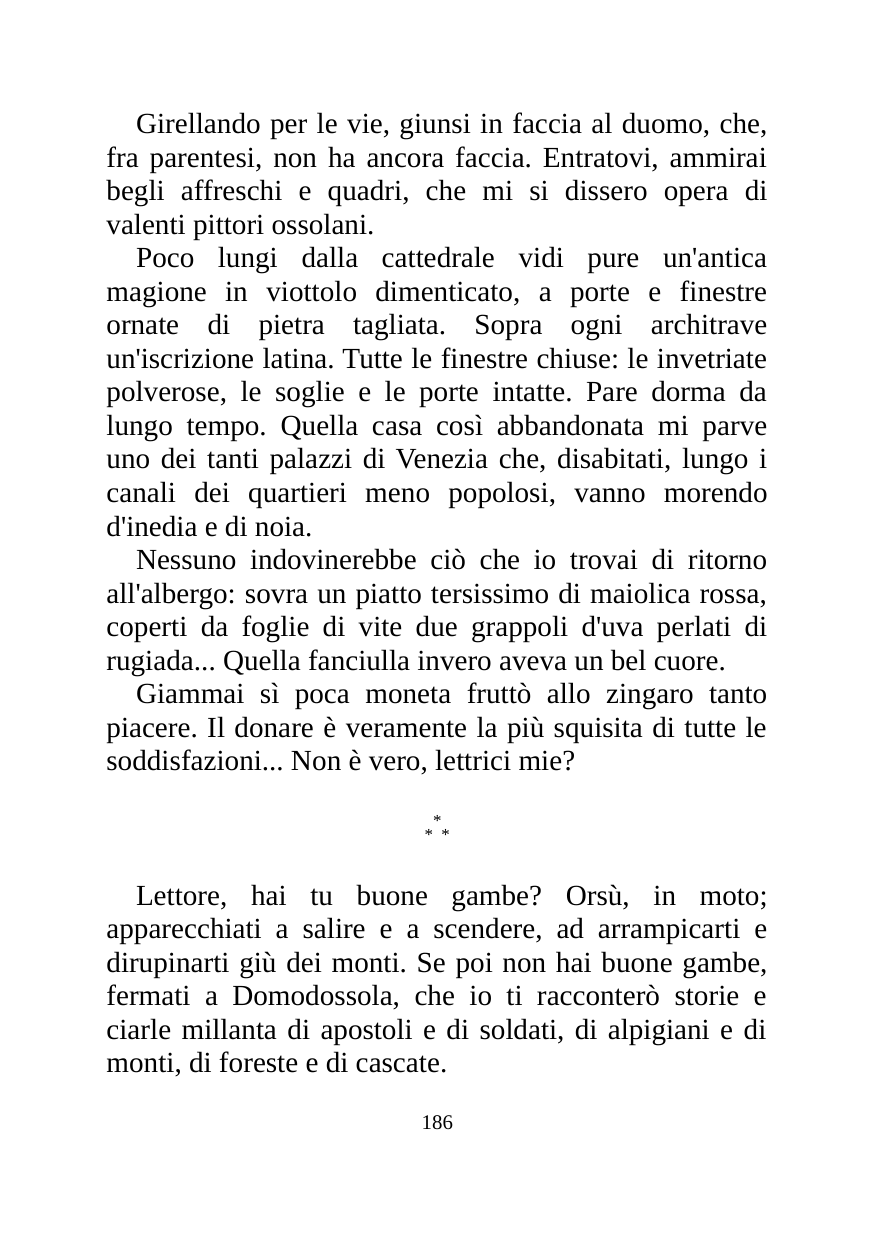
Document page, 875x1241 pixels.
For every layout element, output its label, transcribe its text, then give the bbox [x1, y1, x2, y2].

text Girellando per le vie, giunsi in faccia al duomo, che, fra parentesi, non ha ancora faccia. Entratovi, ammirai begli affreschi e quadri, che mi si dissero opera di valenti pittori ossolani. [106, 106, 768, 240]
text Nessuno indovinerebbe ciò che io trovai di ritorno all'albergo: sovra un piatto tersissimo di maiolica rossa, coperti da foglie di vite due grappoli d'uva perlati di rugiada... Quella fanciulla invero aveva un bel cuore. [106, 542, 768, 676]
text Poco lungi dalla cattedrale vidi pure un'antica magione in viottolo dimenticato, a porte e finestre ornate di pietra tagliata. Sopra ogni architrave un'iscrizione latina. Tutte le finestre chiuse: le invetriate polverose, le soglie e le porte intatte. Pare dorma da lungo tempo. Quella casa così abbandonata mi parve uno dei tanti palazzi di Venezia che, disabitati, lungo i canali dei quartieri meno popolosi, vanno morendo d'inedia e di noia. [106, 240, 768, 542]
text Giammai sì poca moneta fruttò allo zingaro tanto piacere. Il donare è veramente la più squisita di tutte le soddisfazioni... Non è vero, lettrici mie? [106, 676, 768, 777]
text Lettore, hai tu buone gambe? Orsù, in moto; apparecchiati a salire e a scendere, ad arrampicarti e dirupinarti giù dei monti. Se poi non hai buone gambe, fermati a Domodossola, che io ti racconterò storie e ciarle millanta di apostoli e di soldati, di alpigiani e di monti, di foreste e di cascate. [106, 878, 768, 1079]
text *** [106, 811, 768, 844]
